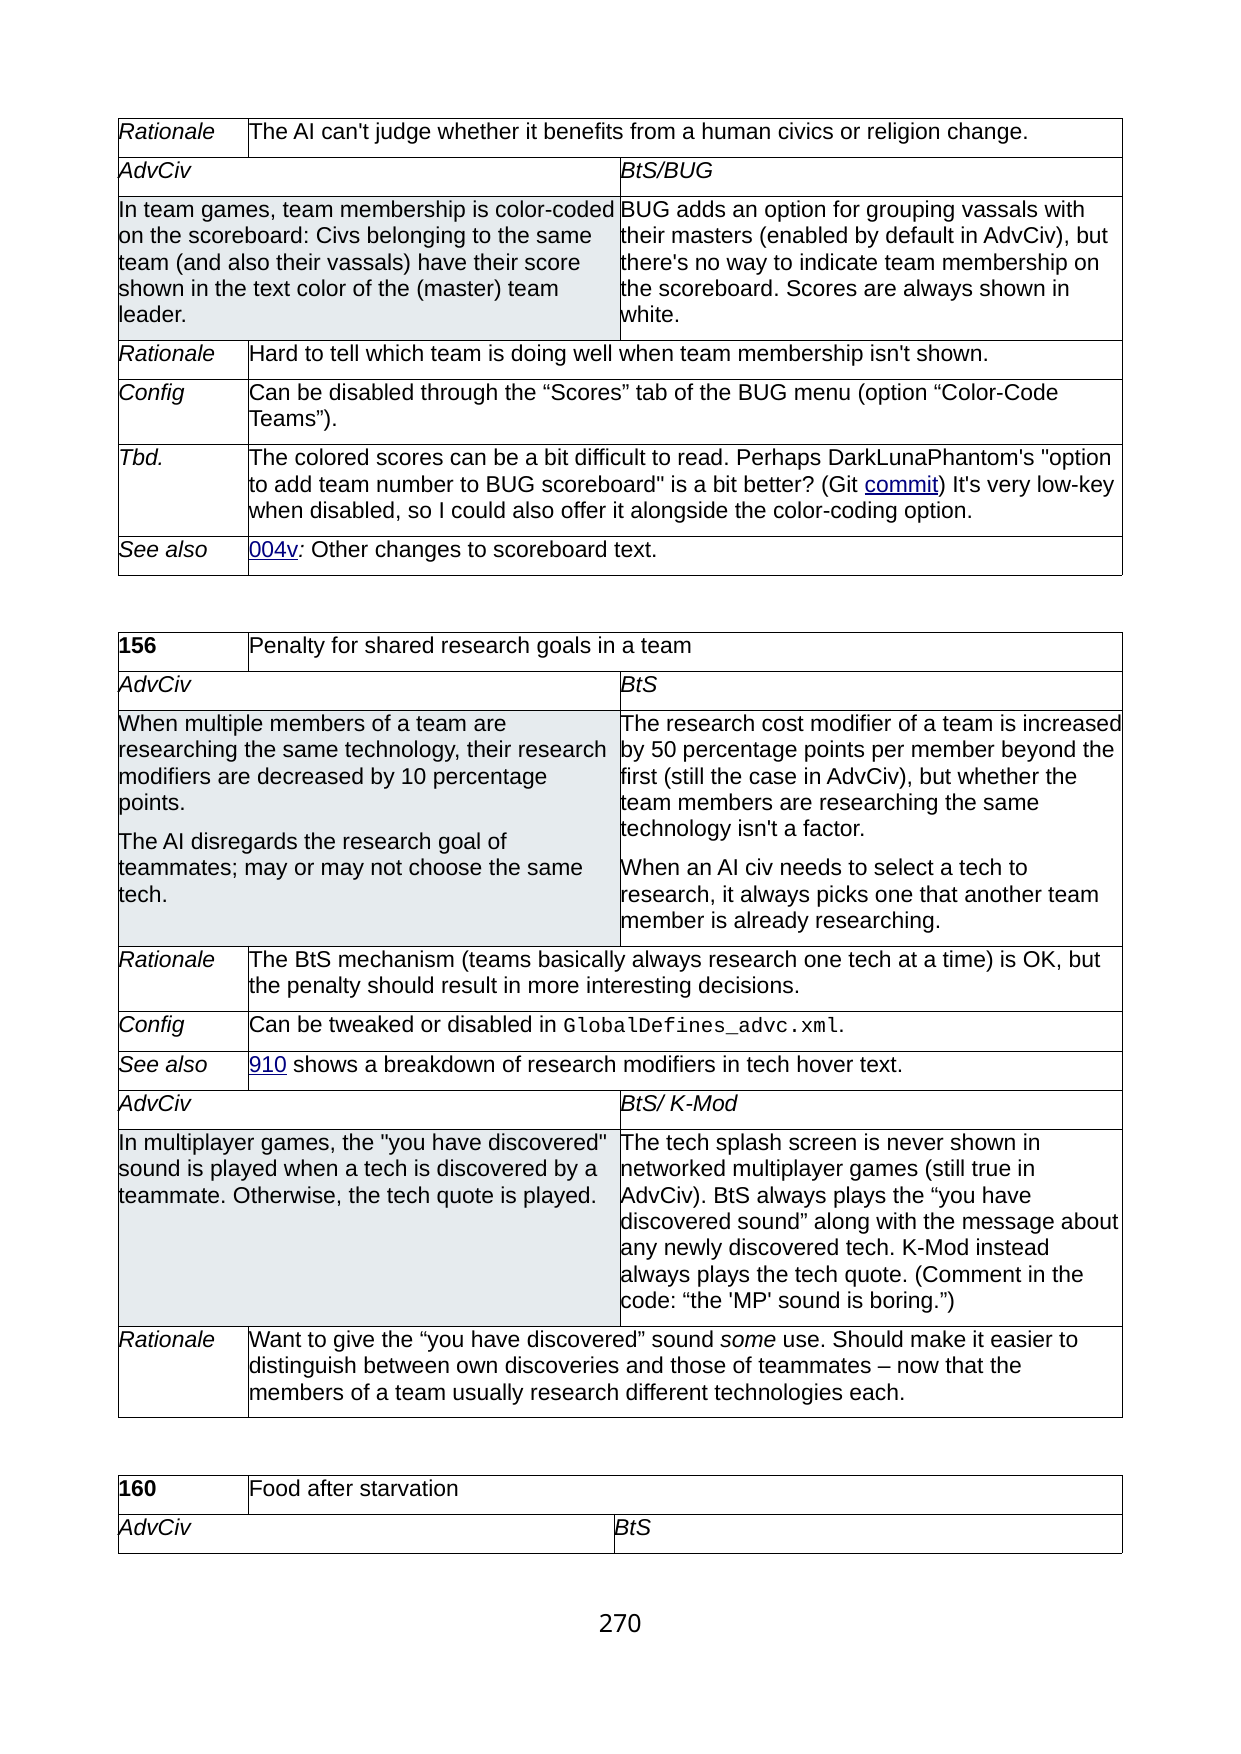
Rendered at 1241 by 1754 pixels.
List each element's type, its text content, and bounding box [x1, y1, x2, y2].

table_cell 004v: Other changes to scoreboard text. [249, 537, 1122, 574]
table_cell Tbd. [119, 445, 248, 536]
table_cell Rationale [119, 119, 248, 157]
table_cell BtS/ K-Mod [621, 1091, 1122, 1129]
table_cell The BtS mechanism (teams basically always research one tech at a time) is OK, but the penalty should result in more interesting decisions. [249, 947, 1122, 1011]
table_cell See also [119, 537, 248, 574]
table_cell BtS/BUG [621, 158, 1122, 196]
table_cell Can be disabled through the “Scores” tab of the BUG menu (option “Color-Code Teams”). [249, 380, 1122, 444]
table_cell Rationale [119, 947, 248, 1011]
table_cell AdvCiv [119, 672, 620, 710]
table_cell AdvCiv [119, 158, 620, 196]
table_cell BUG adds an option for grouping vassals with their masters (enabled by default in AdvCiv), but there's no way to indicate team membership on the scoreboard. Scores are always shown in white. [621, 197, 1122, 340]
table_cell BtS [621, 672, 1122, 710]
table_cell 910 shows a breakdown of research modifiers in tech hover text. [249, 1052, 1122, 1090]
table_header Penalty for shared research goals in a team [249, 633, 1122, 671]
table_cell The tech splash screen is never shown in networked multiplayer games (still true in AdvCiv). BtS always plays the “you have discovered sound” along with the message about any newly discovered tech. K-Mod instead always plays the tech quote. (Comment in the code: “the 'MP' sound is boring.”) [621, 1130, 1122, 1326]
table_cell The AI can't judge whether it benefits from a human civics or religion change. [249, 119, 1122, 157]
table_cell AdvCiv [119, 1515, 614, 1553]
table_header Food after starvation [249, 1476, 1122, 1514]
table_header 160 [119, 1476, 248, 1514]
table_cell The colored scores can be a bit difficult to read. Perhaps DarkLunaPhantom's "option to add team number to BUG scoreboard" is a bit better? (Git commit) It's very low-key when disabled, so I could also offer it alongside the color-coding option. [249, 445, 1122, 536]
table_header 156 [119, 633, 248, 671]
table_cell When multiple members of a team are researching the same technology, their research modifiers are decreased by 10 percentage points. The AI disregards the research goal of teammates; may or may not choose the same tech. [119, 711, 620, 946]
table_cell AdvCiv [119, 1091, 620, 1129]
table_cell The research cost modifier of a team is increased by 50 percentage points per member beyond the first (still the case in AdvCiv), but whether the team members are researching the same technology isn't a factor. When an AI civ needs to select a tech to research, it always picks one that another team member is already researching. [621, 711, 1122, 946]
table_cell Config [119, 380, 248, 444]
table_cell Rationale [119, 1327, 248, 1417]
table_cell In team games, team membership is color-coded on the scoreboard: Civs belonging to the same team (and also their vassals) have their score shown in the text color of the (master) team leader. [119, 197, 620, 340]
table_cell BtS [615, 1515, 1122, 1553]
table_cell See also [119, 1052, 248, 1090]
table_cell Can be tweaked or disabled in GlobalDefines_advc.xml. [249, 1012, 1122, 1051]
table_cell Want to give the “you have discovered” sound some use. Should make it easier to distinguish between own discoveries and those of teammates – now that the members of a team usually research different technologies each. [249, 1327, 1122, 1417]
table_cell Config [119, 1012, 248, 1051]
table_cell Hard to tell which team is doing well when team membership isn't shown. [249, 341, 1122, 379]
table_cell Rationale [119, 341, 248, 379]
table_cell In multiplayer games, the "you have discovered" sound is played when a tech is discovered by a teammate. Otherwise, the tech quote is played. [119, 1130, 620, 1326]
